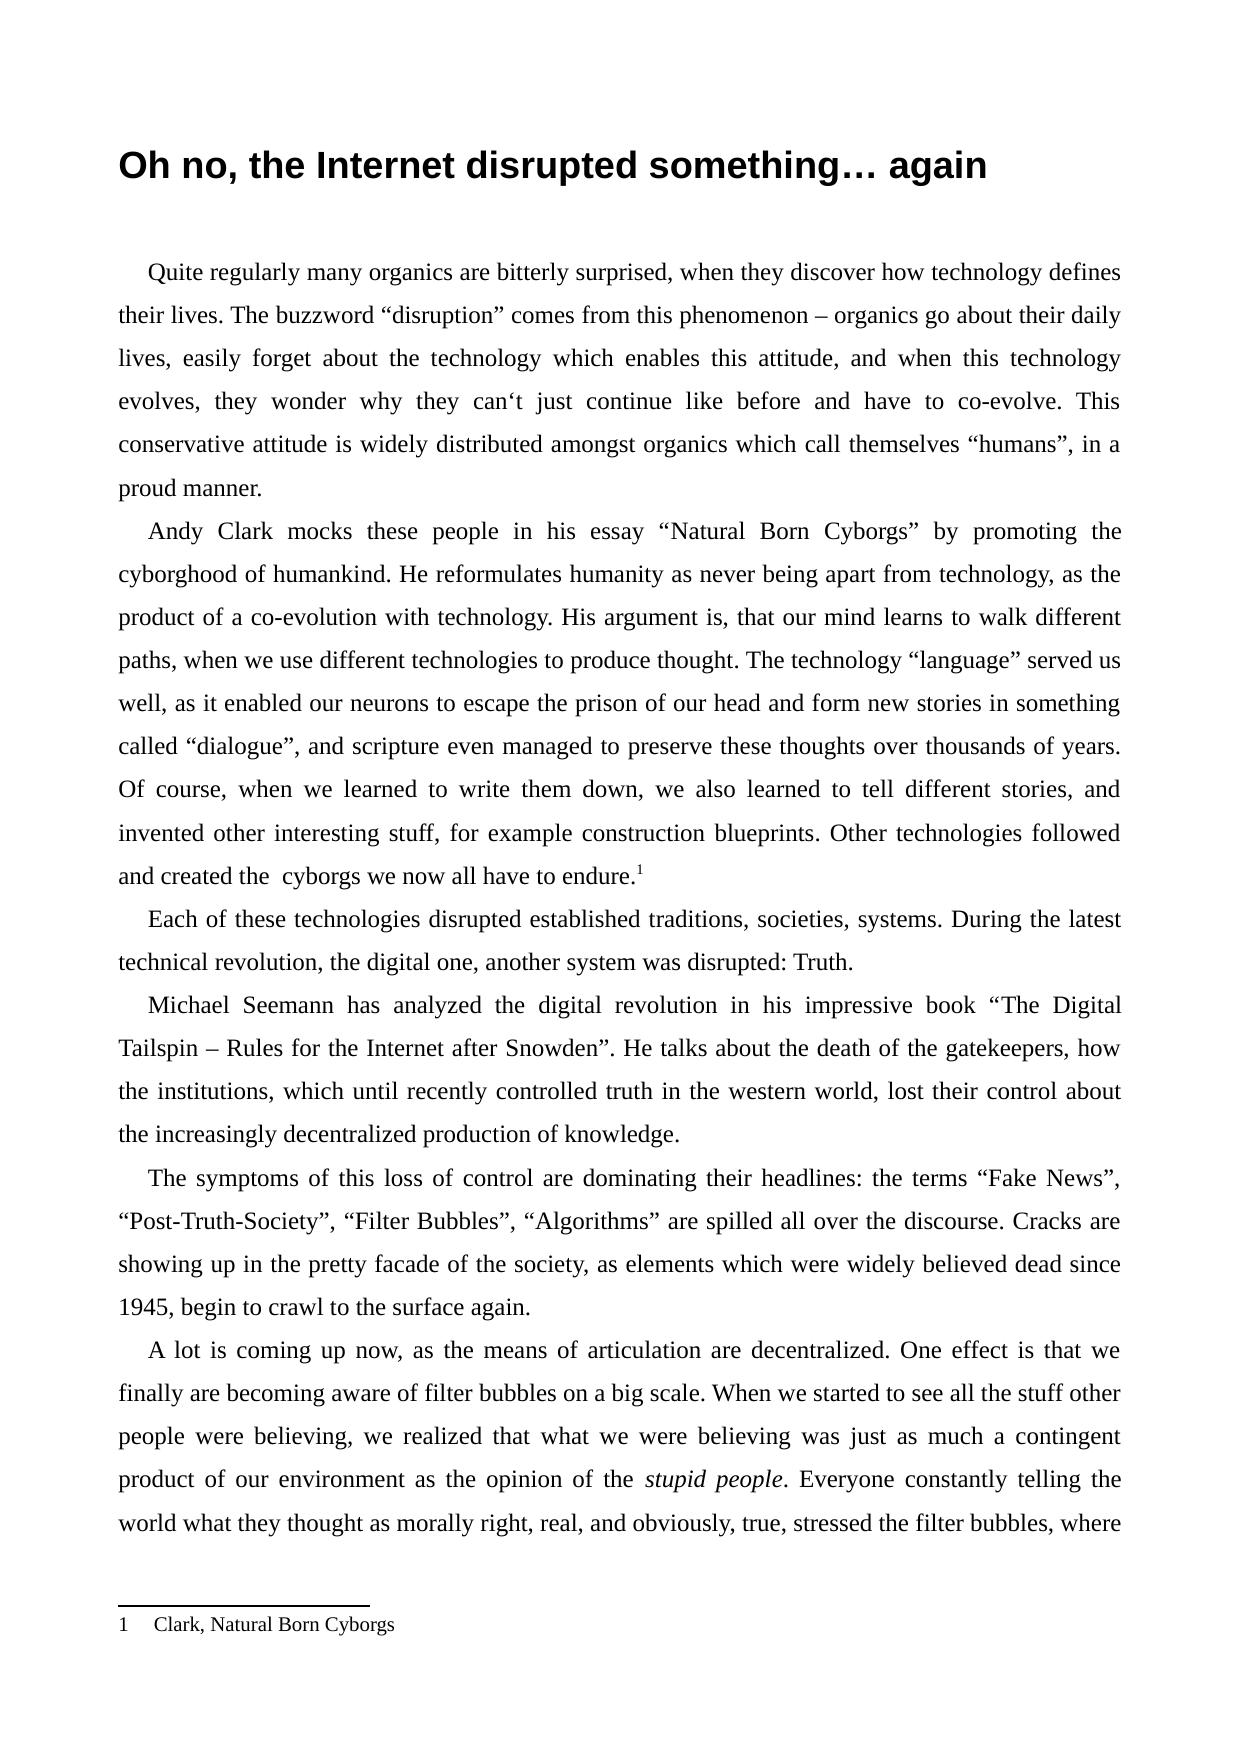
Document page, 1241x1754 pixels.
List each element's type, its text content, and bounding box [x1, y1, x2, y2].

subtitle Oh no, the Internet disrupted something… again [118, 143, 1122, 187]
text A lot is coming up now, as the means of articulation are decentralized. One effect is that we finally are becoming aware of filter bubbles on a big scale. When we started to see all the stuff other people were believing, we realized that what we were believing was just as much a contingent product of our environment as the opinion of the stupid people. Everyone constantly telling the world what they thought as morally right, real, and obviously, true, stressed the filter bubbles, where [118, 1335, 1122, 1536]
text Andy Clark mocks these people in his essay “Natural Born Cyborgs” by promoting the cyborghood of humankind. He reformulates humanity as never being apart from technology, as the product of a co-evolution with technology. His argument is, that our mind learns to walk different paths, when we use different technologies to produce thought. The technology “language” served us well, as it enabled our neurons to escape the prison of our head and form new stories in something called “dialogue”, and scripture even managed to preserve these thoughts over thousands of years. Of course, when we learned to write them down, we also learned to tell different stories, and invented other interesting stuff, for example construction blueprints. Other technologies followed and created the cyborgs we now all have to endure. [118, 516, 1122, 889]
text Michael Seemann has analyzed the digital revolution in his impressive book “The Digital Tailspin – Rules for the Internet after Snowden”. He talks about the death of the gatekeepers, how the institutions, which until recently controlled truth in the western world, lost their control about the increasingly decentralized production of knowledge. [118, 990, 1122, 1148]
text The symptoms of this loss of control are dominating their headlines: the terms “Fake News”, “Post-Truth-Society”, “Filter Bubbles”, “Algorithms” are spilled all over the discourse. Cracks are showing up in the pretty facade of the society, as elements which were widely believed dead since 1945, begin to crawl to the surface again. [118, 1163, 1122, 1321]
text Quite regularly many organics are bitterly surprised, when they discover how technology defines their lives. The buzzword “disruption” comes from this phenomenon – organics go about their daily lives, easily forget about the technology which enables this attitude, and when this technology evolves, they wonder why they can‘t just continue like before and have to co-evolve. This conservative attitude is widely distributed amongst organics which call themselves “humans”, in a proud manner. [118, 257, 1122, 501]
text Each of these technologies disrupted established traditions, societies, systems. During the latest technical revolution, the digital one, another system was disrupted: Truth. [118, 904, 1122, 976]
text Clark, Natural Born Cyborgs [118, 1612, 1122, 1636]
